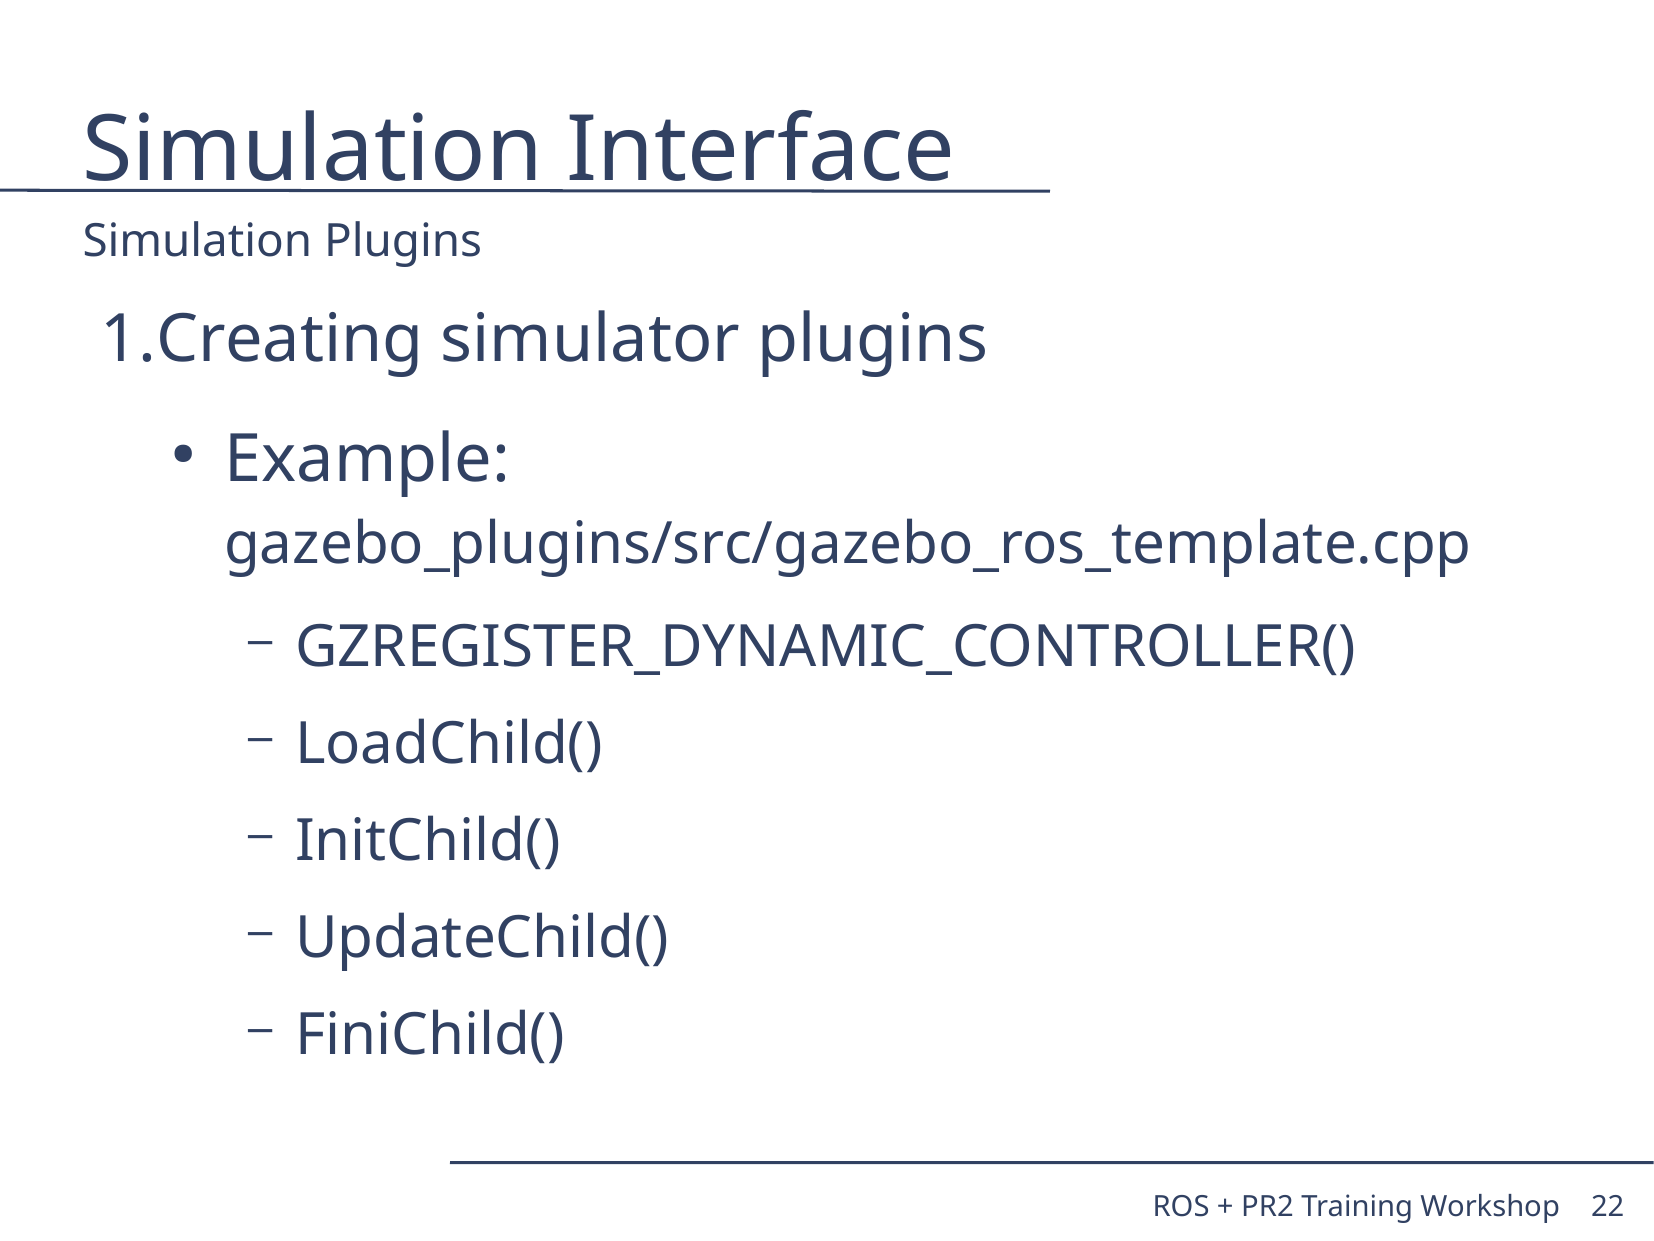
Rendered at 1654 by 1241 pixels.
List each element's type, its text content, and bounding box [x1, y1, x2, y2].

list Creating simulator plugins Example: gazebo_plugins/src/gazebo_ros_template.cpp GZREGISTER_DYNAMIC_CONTROLLER() LoadChild() InitChild() UpdateChild() FiniChild() [82, 290, 1571, 1109]
title Simulation Interface Simulation Plugins [82, 73, 1571, 281]
